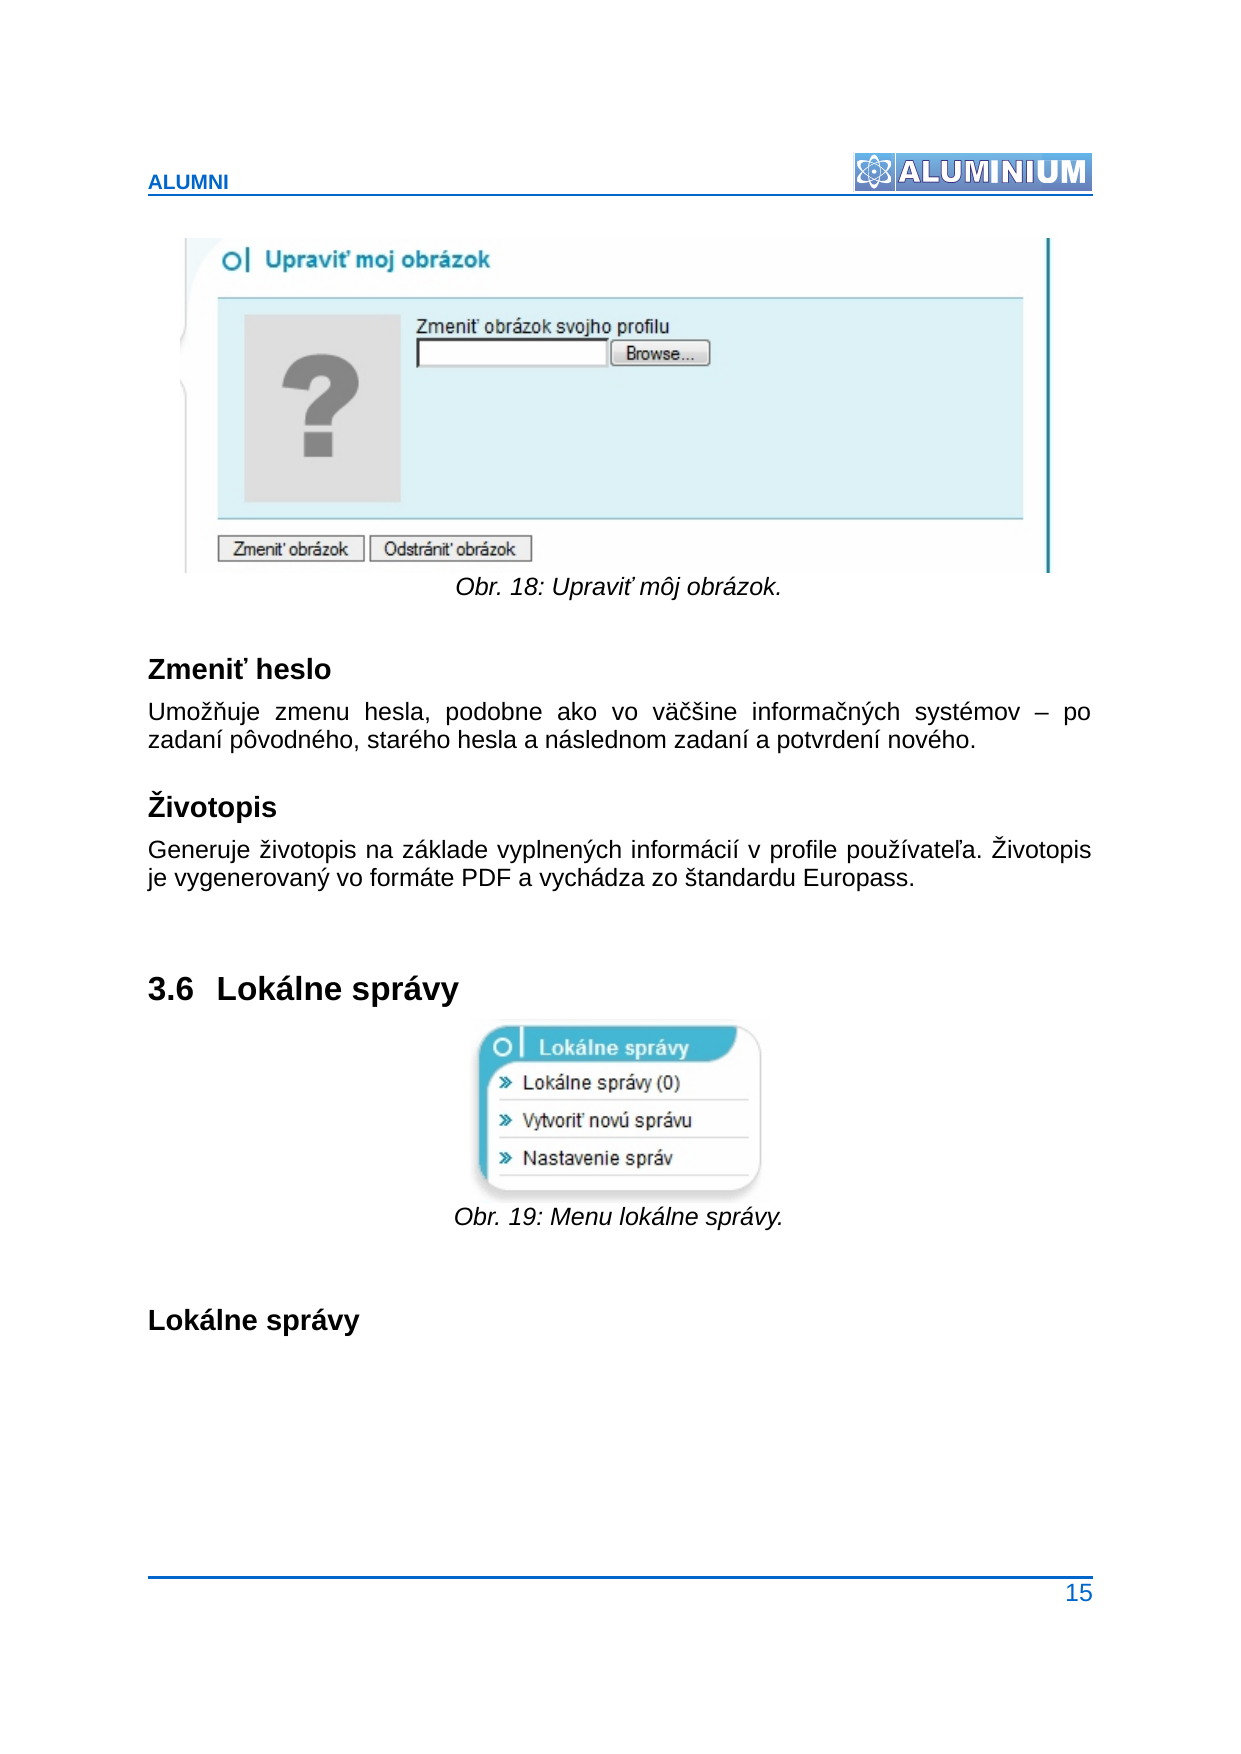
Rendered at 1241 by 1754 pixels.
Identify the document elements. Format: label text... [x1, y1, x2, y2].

text Obr. 18: Upraviť môj obrázok. [179, 573, 1061, 601]
text Generuje životopis na základe vyplnených informácií v profile používateľa. Životopis je vygenerovaný vo formáte PDF a vychádza zo štandardu Europass. [148, 836, 1093, 892]
subtitle Lokálne správy [148, 970, 1093, 1007]
picture [470, 1019, 770, 1203]
text Obr. 19: Menu lokálne správy. [436, 1203, 804, 1230]
subtitle Lokálne správy [148, 1304, 1093, 1337]
subtitle Životopis [148, 791, 1093, 824]
text Umožňuje zmenu hesla, podobne ako vo väčšine informačných systémov – po zadaní pôvodného, starého hesla a následnom zadaní a potvrdení nového. [148, 698, 1093, 754]
subtitle Zmeniť heslo [148, 653, 1093, 686]
picture [179, 238, 1061, 573]
